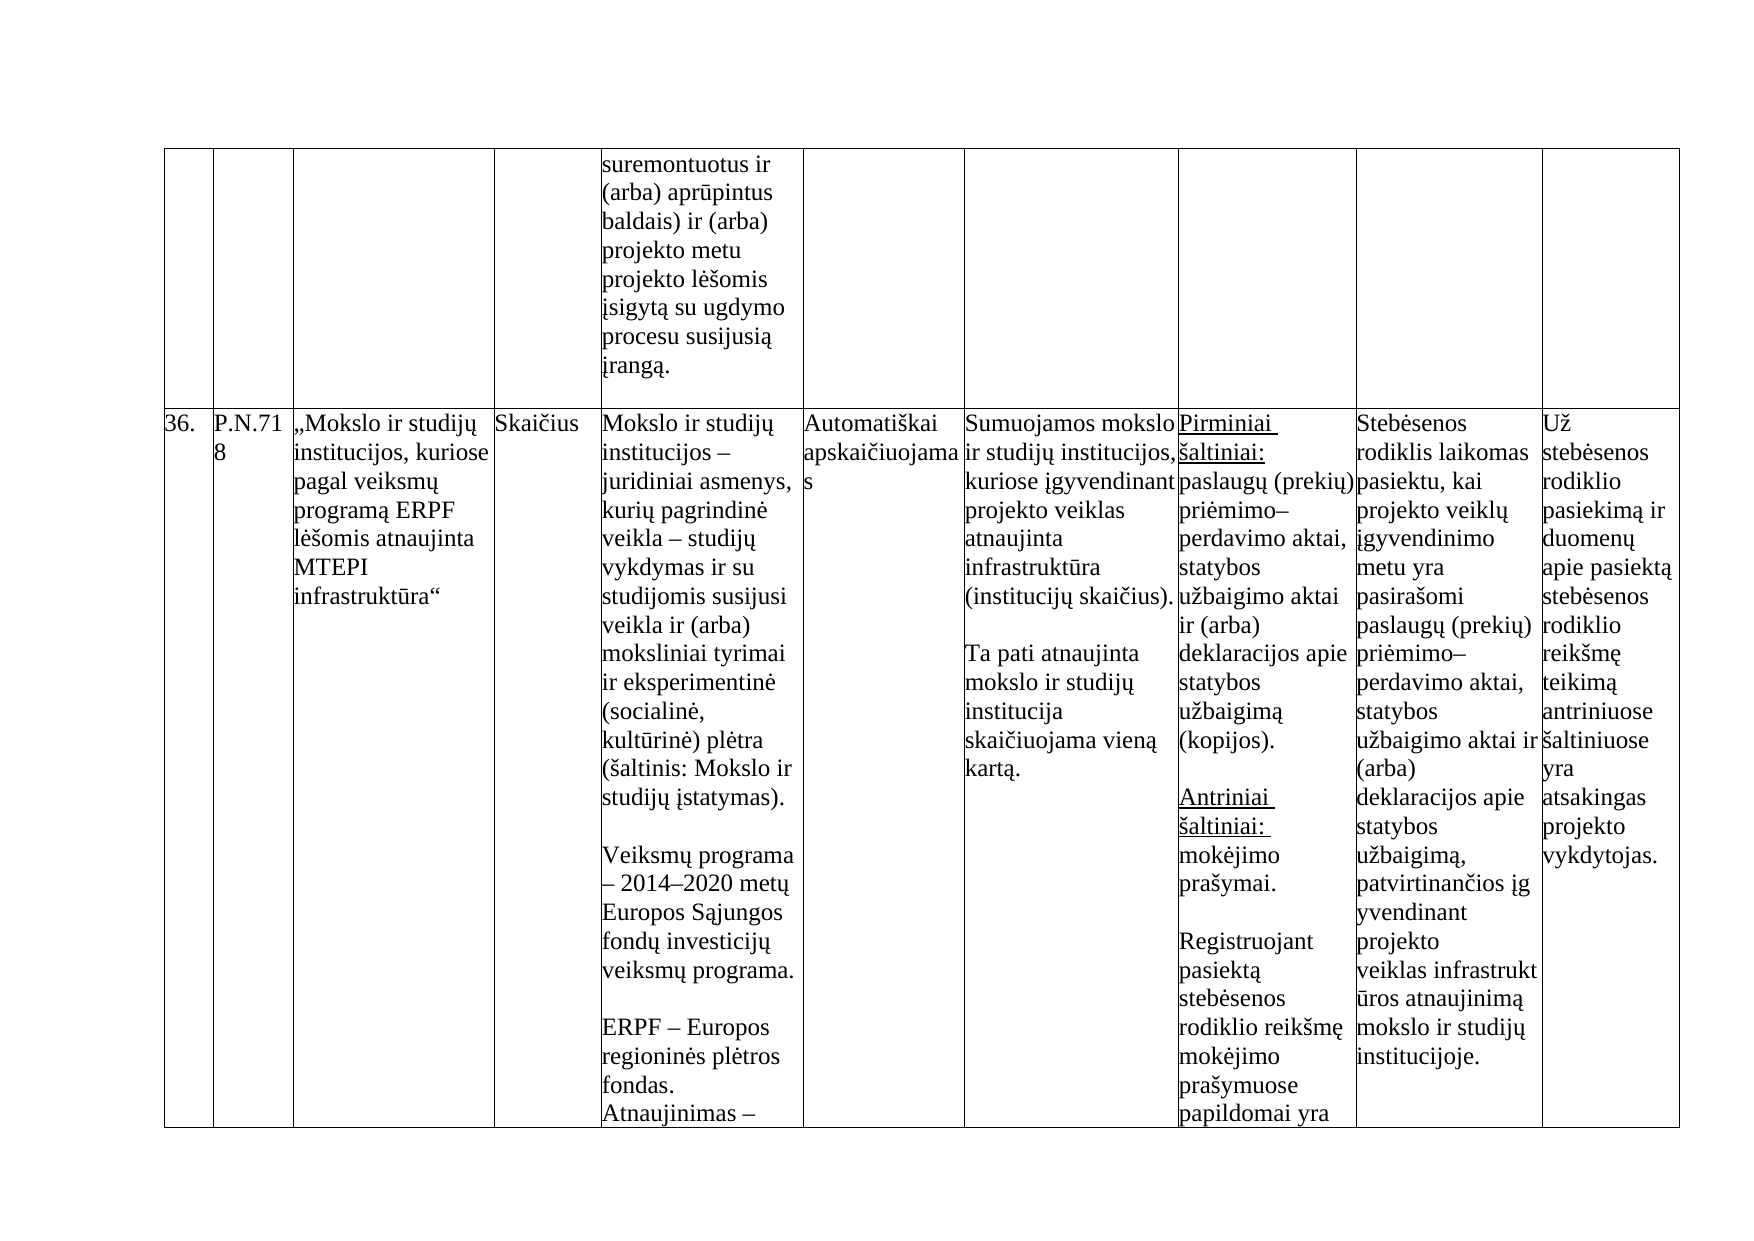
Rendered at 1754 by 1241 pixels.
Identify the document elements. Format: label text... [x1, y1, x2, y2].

table_cell [804, 149, 964, 407]
table_cell 36. [165, 409, 213, 1127]
table_cell Skaičius [495, 409, 601, 1127]
table_cell [294, 149, 494, 407]
table_cell [965, 149, 1178, 407]
table_cell Automatiškai apskaičiuojamas [804, 409, 964, 1127]
table_cell Už stebėsenos rodiklio pasiekimą ir duomenų apie pasiektą stebėsenos rodiklio reikšmę teikimą antriniuose šaltiniuose yra atsakingas projekto vykdytojas. [1543, 409, 1679, 1127]
table_cell [214, 149, 293, 407]
table_cell [165, 149, 213, 407]
table_cell Stebėsenos rodiklis laikomas pasiektu, kai projekto veiklų įgyvendinimo metu yra pasirašomi paslaugų (prekių) priėmimo– perdavimo aktai, statybos užbaigimo aktai ir (arba) deklaracijos apie statybos užbaigimą, patvirtinančios įgyvendinant projekto veiklas infrastruktūros atnaujinimą mokslo ir studijų institucijoje. [1357, 409, 1542, 1127]
table_cell Pirminiai šaltiniai: paslaugų (prekių) priėmimo–perdavimo aktai, statybos užbaigimo aktai ir (arba) deklaracijos apie statybos užbaigimą (kopijos). Antriniai šaltiniai: mokėjimo prašymai. Registruojant pasiektą stebėsenos rodiklio reikšmę mokėjimo prašymuose papildomai yra [1179, 409, 1356, 1127]
table_cell [1543, 149, 1679, 407]
table_cell [1179, 149, 1356, 407]
table_cell P.N.718 [214, 409, 293, 1127]
table_cell suremontuotus ir (arba) aprūpintus baldais) ir (arba) projekto metu projekto lėšomis įsigytą su ugdymo procesu susijusią įrangą. [602, 149, 803, 407]
table_cell „Mokslo ir studijų institucijos, kuriose pagal veiksmų programą ERPF lėšomis atnaujinta MTEPI infrastruktūra“ [294, 409, 494, 1127]
table_cell [1357, 149, 1542, 407]
table_cell Sumuojamos mokslo ir studijų institucijos, kuriose įgyvendinant projekto veiklas atnaujinta infrastruktūra (institucijų skaičius). Ta pati atnaujinta mokslo ir studijų institucija skaičiuojama vieną kartą. [965, 409, 1178, 1127]
table_cell [495, 149, 601, 407]
table_cell Mokslo ir studijų institucijos – juridiniai asmenys, kurių pagrindinė veikla – studijų vykdymas ir su studijomis susijusi veikla ir (arba) moksliniai tyrimai ir eksperimentinė (socialinė, kultūrinė) plėtra (šaltinis: Mokslo ir studijų įstatymas). Veiksmų programa – 2014–2020 metų Europos Sąjungos fondų investicijų veiksmų programa. ERPF – Europos regioninės plėtros fondas. Atnaujinimas – [602, 409, 803, 1127]
